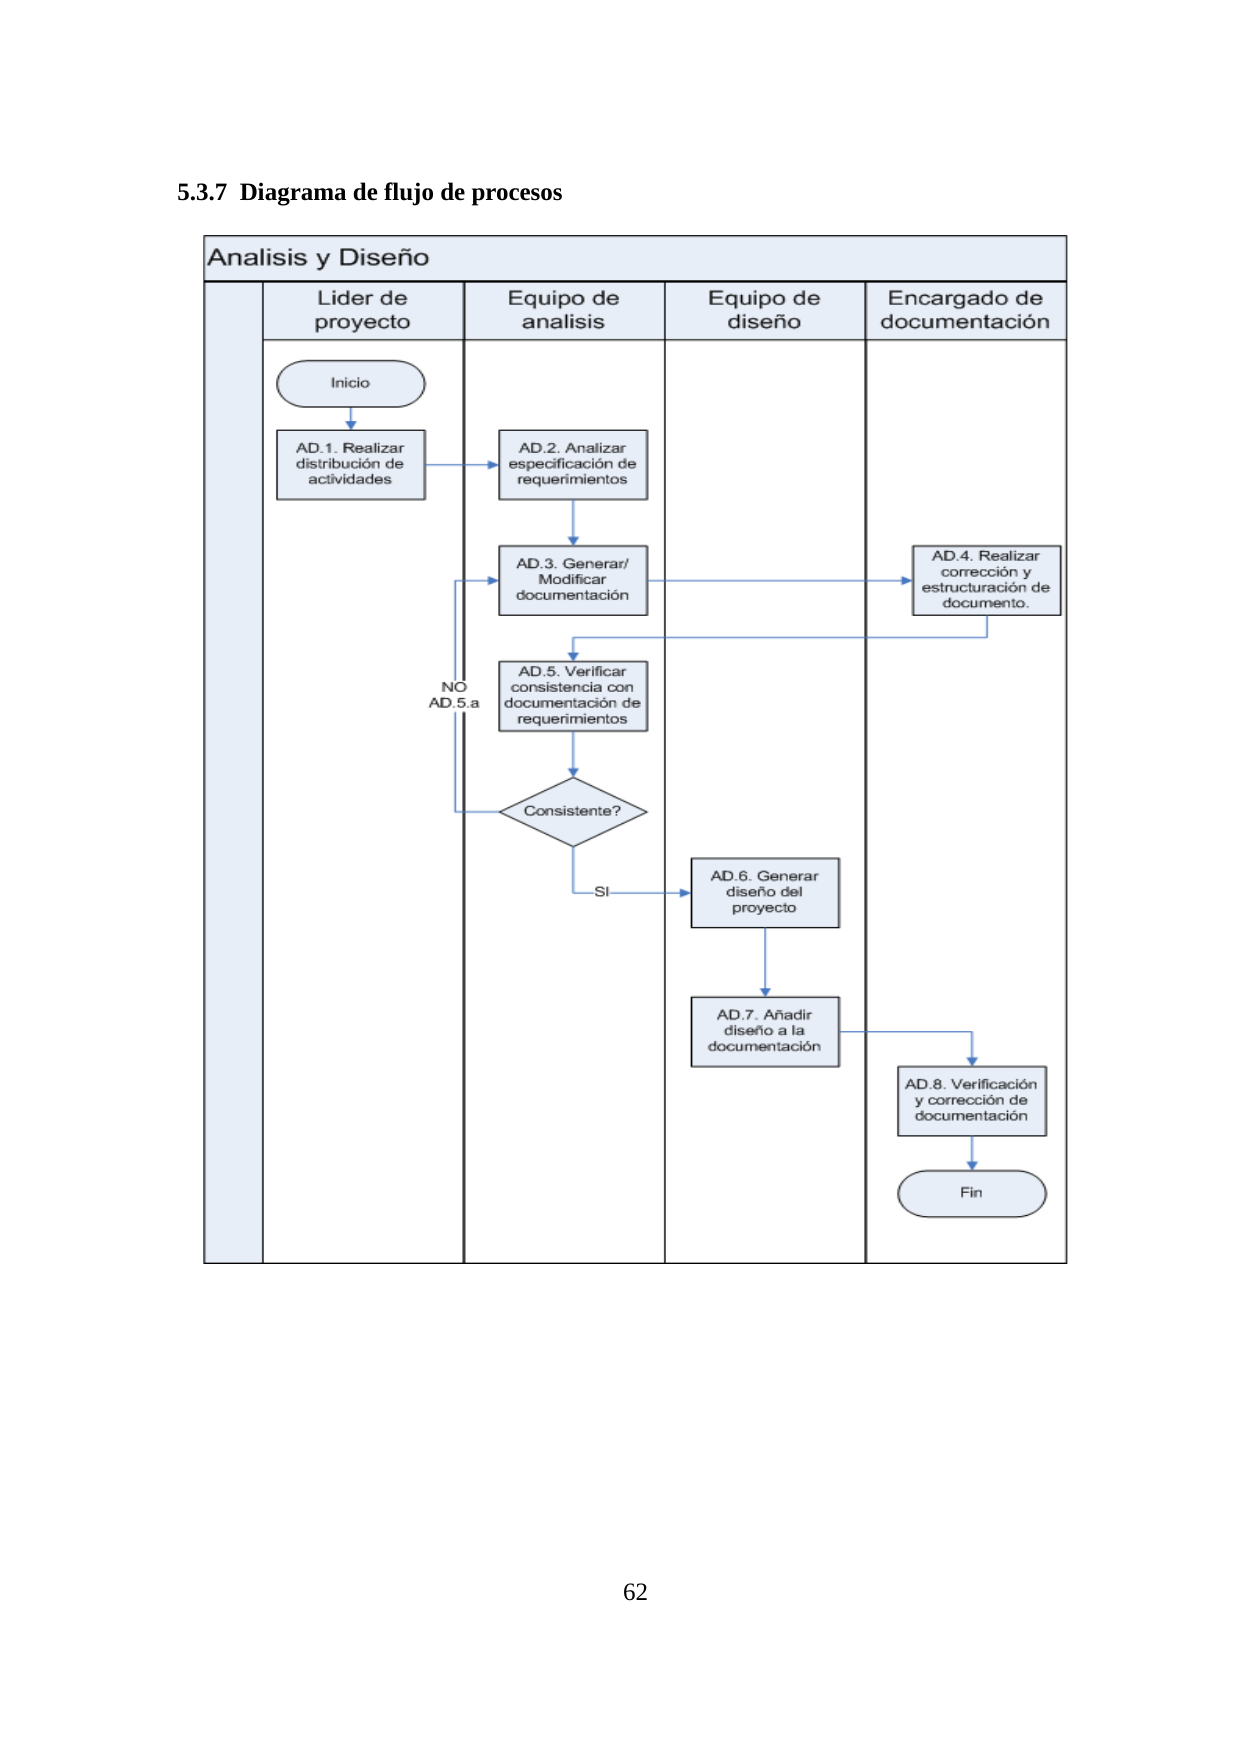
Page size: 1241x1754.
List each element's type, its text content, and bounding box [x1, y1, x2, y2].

text 5.3.7 Diagrama de flujo de procesos [177, 177, 1093, 206]
picture [203, 235, 1068, 1264]
